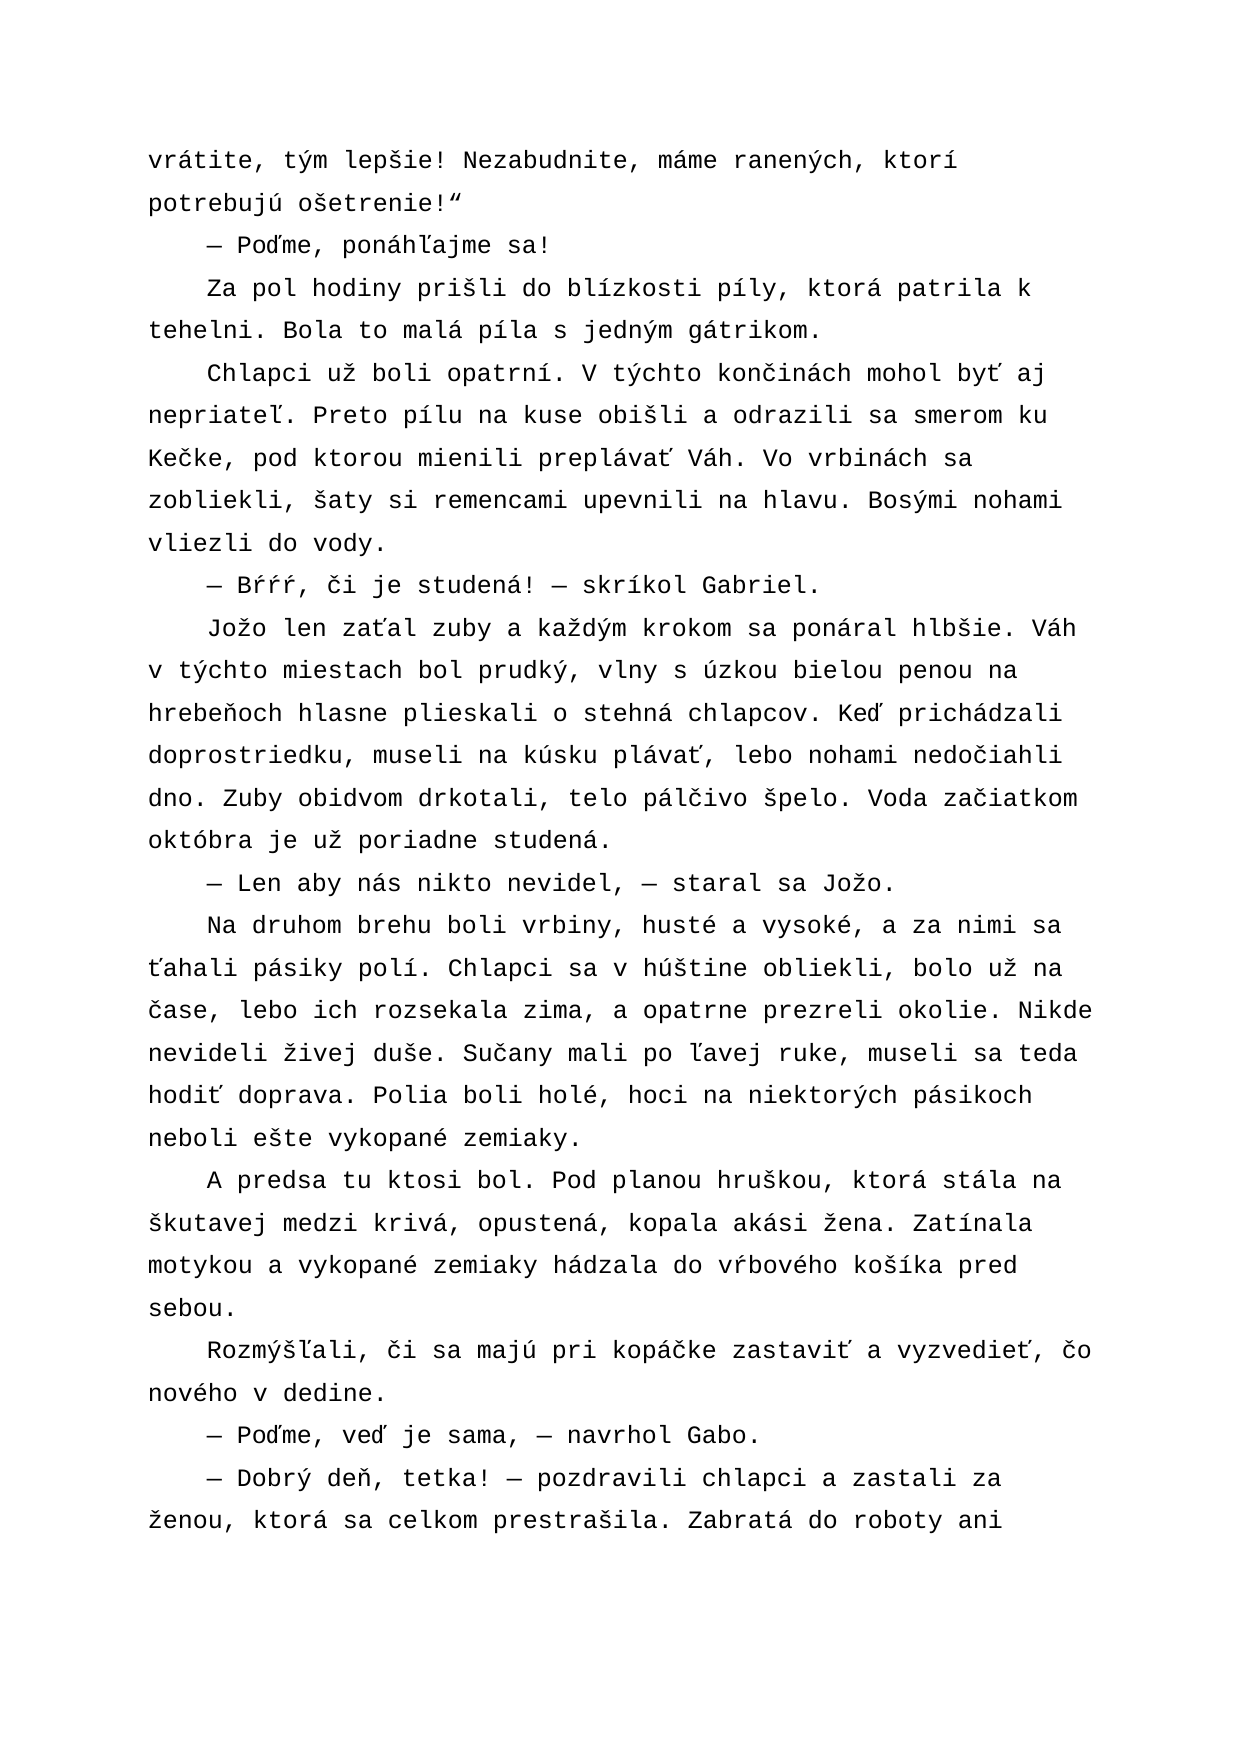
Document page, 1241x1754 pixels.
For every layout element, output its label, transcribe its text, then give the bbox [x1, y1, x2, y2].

text Chlapci už boli opatrní. V týchto končinách mohol byť aj nepriateľ. Preto pílu na kuse obišli a odrazili sa smerom ku Kečke, pod ktorou mienili preplávať Váh. Vo vrbinách sa zobliekli, šaty si remencami upevnili na hlavu. Bosými nohami vliezli do vody. [148, 360, 1093, 558]
text Za pol hodiny prišli do blízkosti píly, ktorá patrila k tehelni. Bola to malá píla s jedným gátrikom. [148, 275, 1093, 346]
text Rozmýšľali, či sa majú pri kopáčke zastaviť a vyzvedieť, čo nového v dedine. [148, 1338, 1093, 1408]
text vrátite, tým lepšie! Nezabudnite, máme ranených, ktorí potrebujú ošetrenie!“ [148, 148, 1093, 218]
text — Poďme, ponáhľajme sa! [148, 233, 1093, 261]
text — Poďme, veď je sama, — navrhol Gabo. [148, 1423, 1093, 1451]
text Jožo len zaťal zuby a každým krokom sa ponáral hlbšie. Váh v týchto miestach bol prudký, vlny s úzkou bielou penou na hrebeňoch hlasne plieskali o stehná chlapcov. Keď prichádzali doprostriedku, museli na kúsku plávať, lebo nohami nedočiahli dno. Zuby obidvom drkotali, telo pálčivo špelo. Voda začiatkom októbra je už poriadne studená. [148, 615, 1093, 856]
text — Bŕŕŕ, či je studená! — skríkol Gabriel. [148, 573, 1093, 601]
text — Dobrý deň, tetka! — pozdravili chlapci a zastali za ženou, ktorá sa celkom prestrašila. Zabratá do roboty ani [148, 1465, 1093, 1536]
text — Len aby nás nikto nevidel, — staral sa Jožo. [148, 870, 1093, 898]
text A predsa tu ktosi bol. Pod planou hruškou, ktorá stála na škutavej medzi krivá, opustená, kopala akási žena. Zatínala motykou a vykopané zemiaky hádzala do vŕbového košíka pred sebou. [148, 1168, 1093, 1323]
text Na druhom brehu boli vrbiny, husté a vysoké, a za nimi sa ťahali pásiky polí. Chlapci sa v húštine obliekli, bolo už na čase, lebo ich rozsekala zima, a opatrne prezreli okolie. Nikde nevideli živej duše. Sučany mali po ľavej ruke, museli sa teda hodiť doprava. Polia boli holé, hoci na niektorých pásikoch neboli ešte vykopané zemiaky. [148, 913, 1093, 1153]
